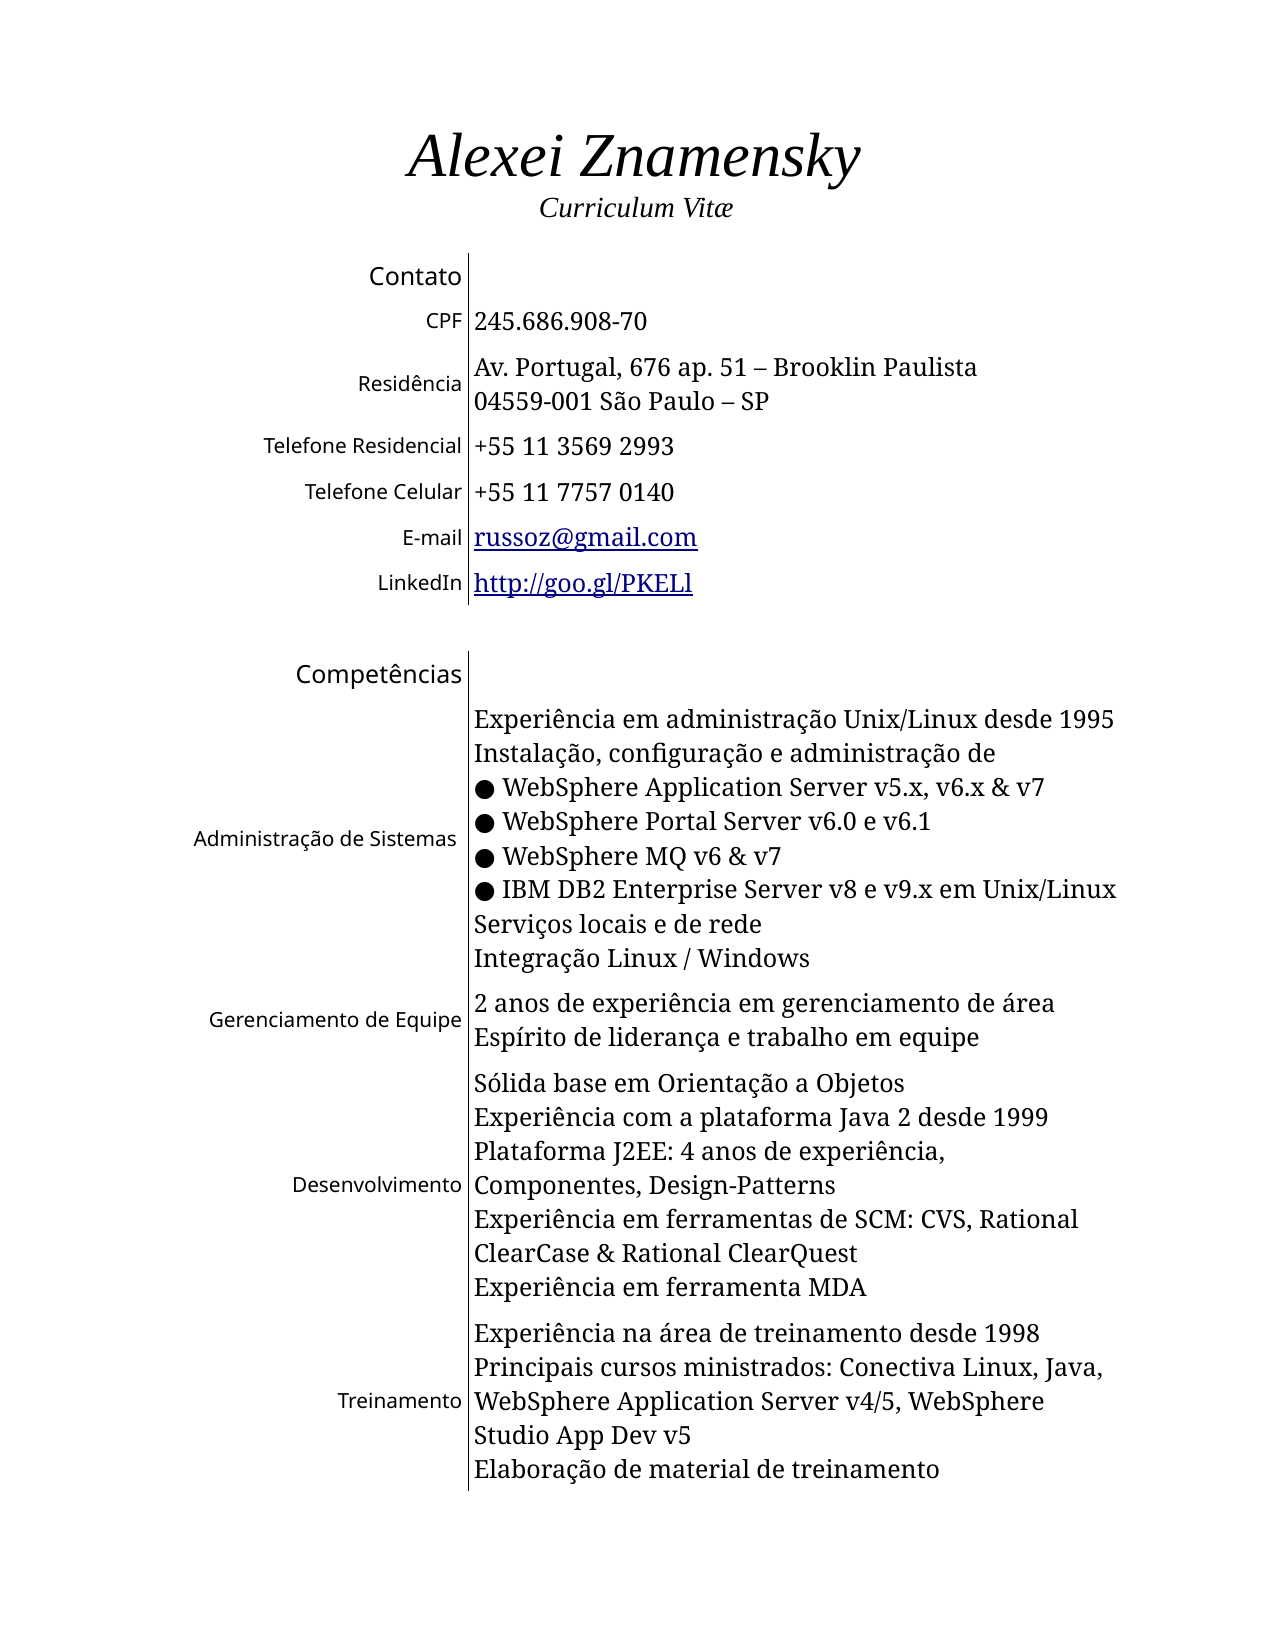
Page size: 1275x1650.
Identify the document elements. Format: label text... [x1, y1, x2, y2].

table_cell Residência [118, 344, 468, 423]
table_cell CPF [118, 298, 468, 343]
table_cell Competências [118, 651, 468, 696]
table_cell 2 anos de experiência em gerenciamento de área Espírito de liderança e trabalho em equipe [469, 980, 1157, 1060]
table_cell [118, 605, 468, 651]
text Curriculum Vitæ [118, 190, 1157, 224]
table_cell Administração de Sistemas [118, 696, 468, 980]
table_cell Gerenciamento de Equipe [118, 980, 468, 1060]
table_cell Sólida base em Orientação a Objetos Experiência com a plataforma Java 2 desde 1999 Plataforma J2EE: 4 anos de experiência, Componentes, Design-Patterns Experiência em ferramentas de SCM: CVS, Rational ClearCase & Rational ClearQuest Experiência em ferramenta MDA [469, 1060, 1157, 1309]
table_cell [469, 651, 1157, 696]
table_cell E-mail [118, 514, 468, 559]
table_header Contato [118, 253, 468, 298]
table_cell Av. Portugal, 676 ap. 51 – Brooklin Paulista 04559-001 São Paulo – SP [469, 344, 1157, 423]
table_cell Treinamento [118, 1310, 468, 1491]
table_cell Experiência em administração Unix/Linux desde 1995 Instalação, configuração e administração de ● WebSphere Application Server v5.x, v6.x & v7 ● WebSphere Portal Server v6.0 e v6.1 ● WebSphere MQ v6 & v7 ● IBM DB2 Enterprise Server v8 e v9.x em Unix/Linux Serviços locais e de rede Integração Linux / Windows [469, 696, 1157, 980]
table_cell Telefone Celular [118, 469, 468, 514]
table_cell +55 11 7757 0140 [469, 469, 1157, 514]
table_header [469, 253, 1157, 298]
table_cell Desenvolvimento [118, 1060, 468, 1309]
table_cell LinkedIn [118, 560, 468, 605]
table_cell http://goo.gl/PKELl [469, 560, 1157, 605]
table_cell +55 11 3569 2993 [469, 423, 1157, 468]
table_cell russoz@gmail.com [469, 514, 1157, 559]
table_cell Experiência na área de treinamento desde 1998 Principais cursos ministrados: Conectiva Linux, Java, WebSphere Application Server v4/5, WebSphere Studio App Dev v5 Elaboração de material de treinamento [469, 1310, 1157, 1491]
table_cell 245.686.908-70 [469, 298, 1157, 343]
table_cell [468, 605, 1157, 651]
table_cell Telefone Residencial [118, 423, 468, 468]
text Alexei Znamensky [118, 118, 1157, 190]
